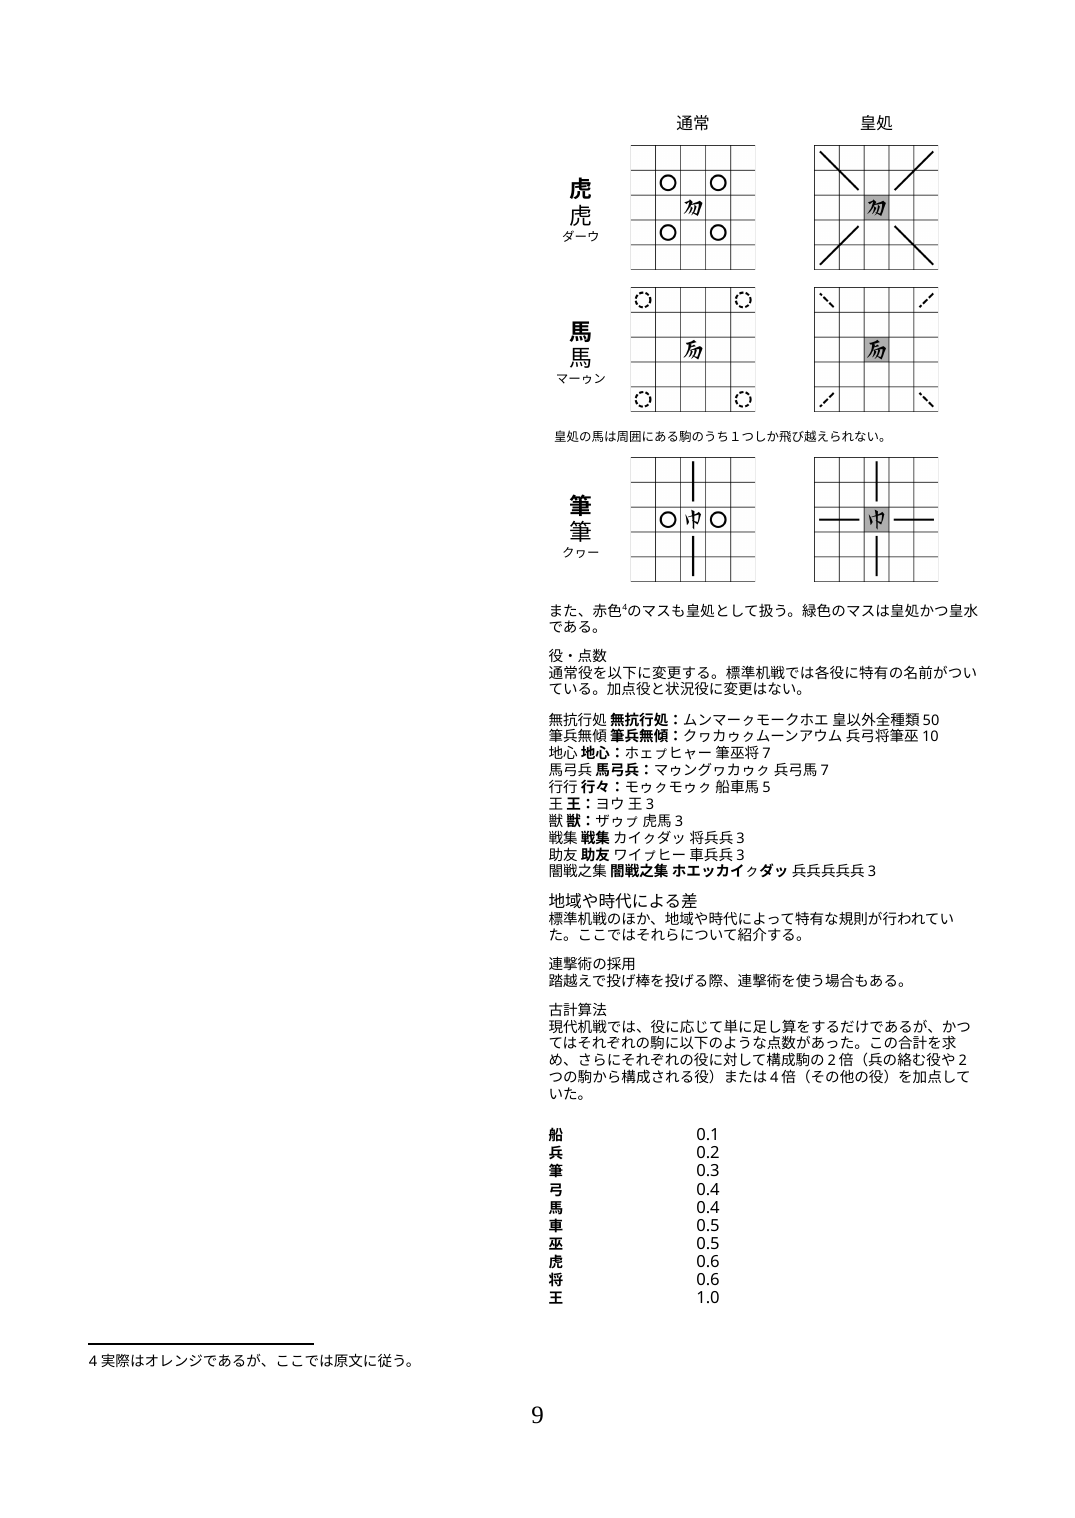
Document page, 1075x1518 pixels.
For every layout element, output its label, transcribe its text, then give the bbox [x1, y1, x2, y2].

table_cell [532, 951, 542, 996]
table_cell [89, 951, 531, 996]
table_cell 連撃術の採用 踏越えで投げ棒を投げる際、連撃術を使う場合もある。 [543, 951, 985, 996]
table_cell [614, 452, 772, 602]
table_cell 虎 虎 ダーウ [549, 140, 613, 281]
table_header 皇処 [773, 108, 979, 139]
table_cell [614, 282, 772, 423]
table_cell 筆 筆 クヮー [549, 452, 613, 602]
table_header 通常 [614, 108, 772, 139]
table_cell [532, 89, 542, 642]
table_cell [773, 282, 979, 423]
table_cell [532, 886, 542, 951]
table_cell [89, 89, 531, 642]
picture [630, 287, 756, 412]
table_cell [773, 140, 979, 281]
table_cell [532, 996, 542, 1336]
table_cell 皇処の馬は周囲にある駒のうち１つしか飛び越えられない。 [549, 425, 979, 451]
picture [630, 145, 756, 270]
table_cell 地域や時代による差 標準机戦のほか、地域や時代によって特有な規則が行われていた。ここではそれらについて紹介する。 [543, 886, 985, 951]
table_cell [89, 886, 531, 951]
table_cell [532, 643, 542, 886]
table_cell 古計算法 現代机戦では、役に応じて単に足し算をするだけであるが、かつてはそれぞれの駒に以下のような点数があった。この合計を求め、さらにそれぞれの役に対して構成駒の2倍（兵の絡む役や2つの駒から構成される役）または4倍（その他の役）を加点していた。 船 0.1 兵 0.2 筆 0.3 弓 0.4 馬 0.4 車 0.5 巫 0.5 虎 0.6 将 0.6 王 1.0 [543, 996, 985, 1336]
table_cell また、赤色のマスも皇処として扱う。緑色のマスは皇処かつ皇水である。 [543, 89, 985, 642]
table_cell 役・点数 通常役を以下に変更する。標準机戦では各役に特有の名前がついている。加点役と状況役に変更はない。 無抗行処 無抗行処：ムンマーㇰモークホエ 皇以外全種類 50 筆兵無傾 筆兵無傾：クヮカゥㇰムーンアウム 兵弓将筆巫 10 地心 地心：ホェㇷ゚ヒャー 筆巫将 7 馬弓兵 馬弓兵：マゥングヮカゥㇰ 兵弓馬 7 行行 行々：モゥㇰモゥㇰ 船車馬 5 王 王：ヨウ 王 3 獣 獣：ザゥㇷ゚ 虎馬 3 戦集 戦集 カイㇰダッ 将兵兵 3 助友 助友 ワイㇷ゚ヒー 車兵兵 3 闇戦之集 闇戦之集 ホエッカイㇰダッ 兵兵兵兵兵 3 [543, 643, 985, 886]
table_cell 馬 馬 マーゥン [549, 282, 613, 423]
table_cell [89, 643, 531, 886]
picture [630, 457, 756, 582]
table_cell [89, 996, 531, 1336]
table_cell [773, 452, 979, 602]
table_cell [614, 140, 772, 281]
table_header [549, 108, 613, 139]
